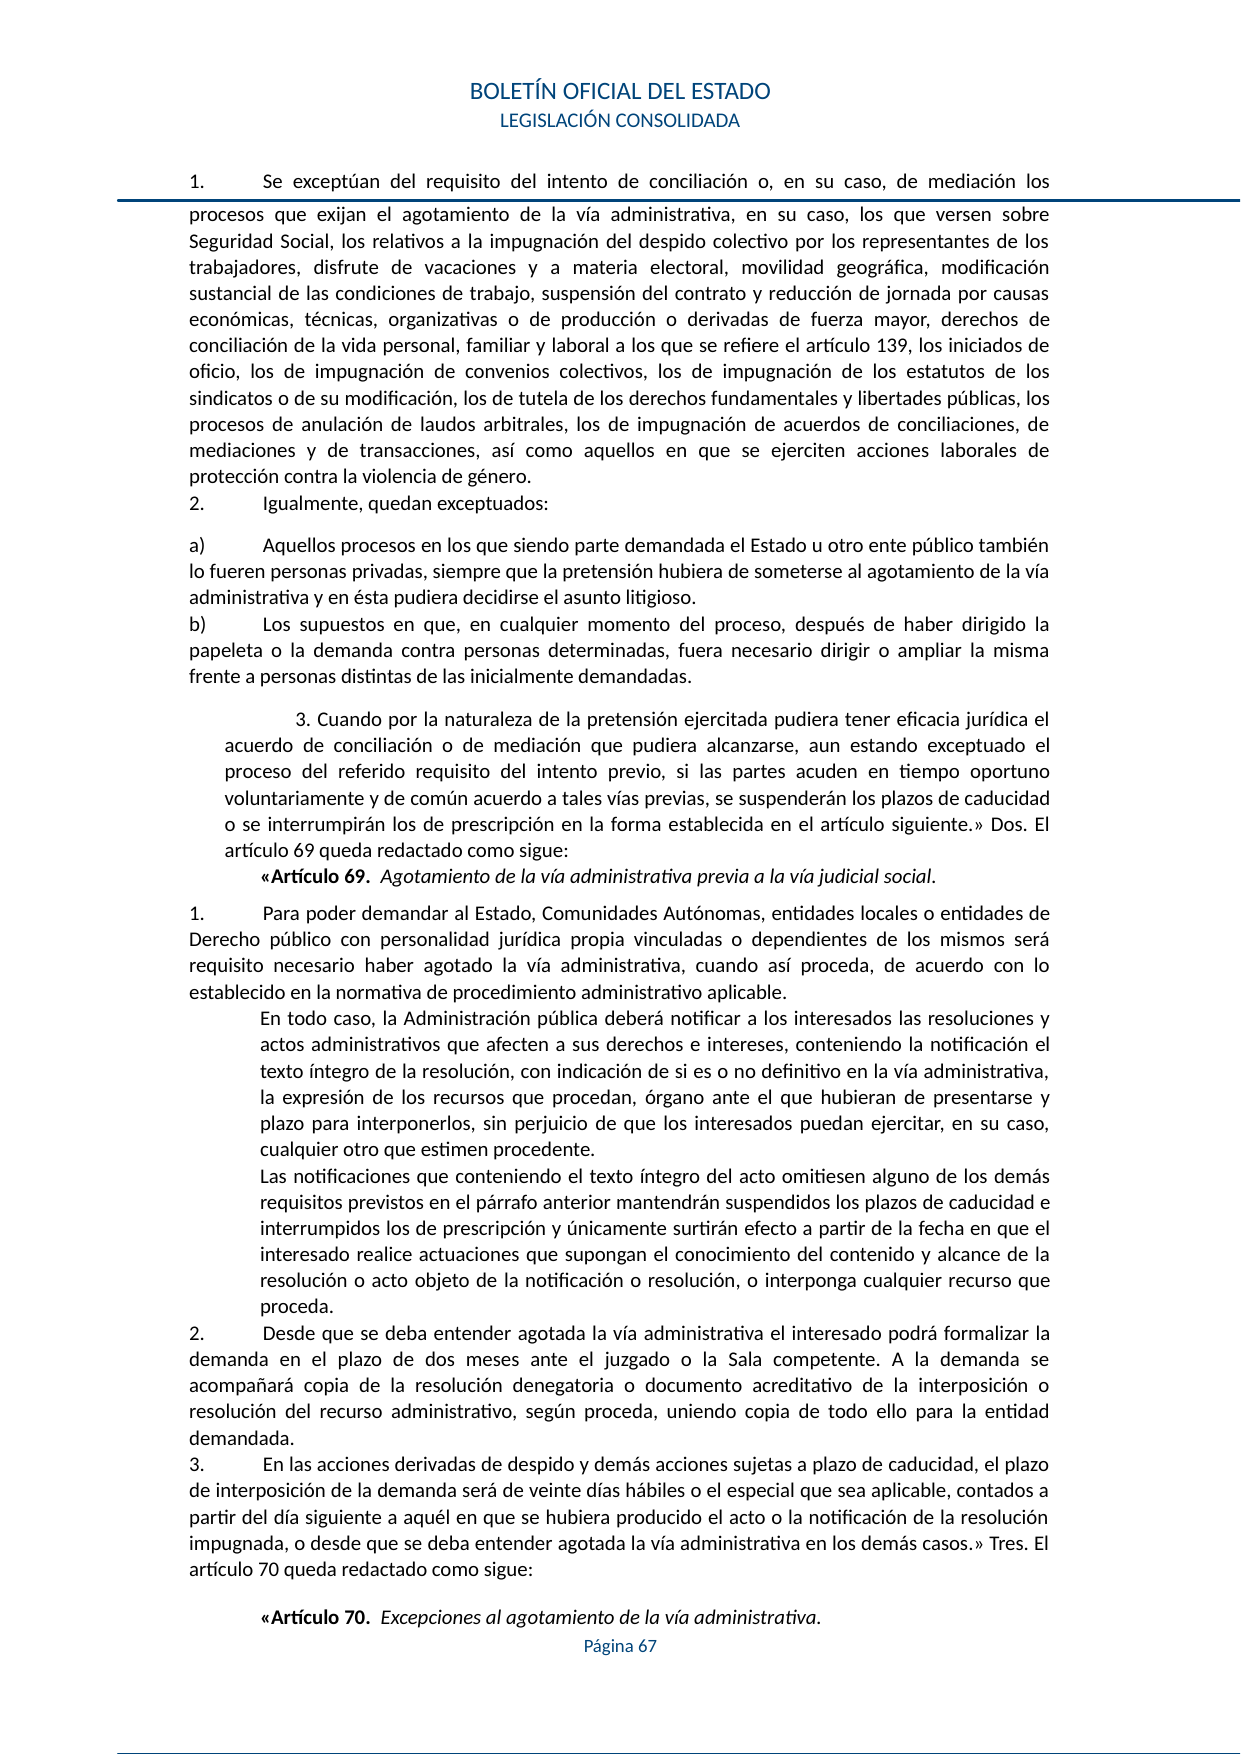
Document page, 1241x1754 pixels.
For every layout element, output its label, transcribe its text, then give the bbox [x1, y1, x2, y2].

list Para poder demandar al Estado, Comunidades Autónomas, entidades locales o entidades de Derecho público con personalidad jurídica propia vinculadas o dependientes de los mismos será requisito necesario haber agotado la vía administrativa, cuando así proceda, de acuerdo con lo establecido en la normativa de procedimiento administrativo aplicable. [189, 900, 1051, 1004]
text «Artículo 69. Agotamiento de la vía administrativa previa a la vía judicial social. [260, 864, 1051, 889]
list En las acciones derivadas de despido y demás acciones sujetas a plazo de caducidad, el plazo de interposición de la demanda será de veinte días hábiles o el especial que sea aplicable, contados a partir del día siguiente a aquél en que se hubiera producido el acto o la notificación de la resolución impugnada, o desde que se deba entender agotada la vía administrativa en los demás casos.» Tres. El artículo 70 queda redactado como sigue: [189, 1452, 1051, 1582]
text Las notificaciones que conteniendo el texto íntegro del acto omitiesen alguno de los demás requisitos previstos en el párrafo anterior mantendrán suspendidos los plazos de caducidad e interrumpidos los de prescripción y únicamente surtirán efecto a partir de la fecha en que el interesado realice actuaciones que supongan el conocimiento del contenido y alcance de la resolución o acto objeto de la notificación o resolución, o interponga cualquier recurso que proceda. [260, 1163, 1051, 1319]
list Igualmente, quedan exceptuados: [189, 490, 1051, 515]
list Se exceptúan del requisito del intento de conciliación o, en su caso, de mediación los [189, 168, 1051, 199]
list Desde que se deba entender agotada la vía administrativa el interesado podrá formalizar la demanda en el plazo de dos meses ante el juzgado o la Sala competente. A la demanda se acompañará copia de la resolución denegatoria o documento acreditativo de la interposición o resolución del recurso administrativo, según proceda, uniendo copia de todo ello para la entidad demandada. [189, 1320, 1051, 1450]
text «Artículo 70. Excepciones al agotamiento de la vía administrativa. [260, 1604, 1051, 1630]
text 3. Cuando por la naturaleza de la pretensión ejercitada pudiera tener eficacia jurídica el acuerdo de conciliación o de mediación que pudiera alcanzarse, aun estando exceptuado el proceso del referido requisito del intento previo, si las partes acuden en tiempo oportuno voluntariamente y de común acuerdo a tales vías previas, se suspenderán los plazos de caducidad o se interrumpirán los de prescripción en la forma establecida en el artículo siguiente.» Dos. El artículo 69 queda redactado como sigue: [224, 706, 1051, 862]
text En todo caso, la Administración pública deberá notificar a los interesados las resoluciones y actos administrativos que afecten a sus derechos e intereses, conteniendo la notificación el texto íntegro de la resolución, con indicación de si es o no definitivo en la vía administrativa, la expresión de los recursos que procedan, órgano ante el que hubieran de presentarse y plazo para interponerlos, sin perjuicio de que los interesados puedan ejercitar, en su caso, cualquier otro que estimen procedente. [260, 1006, 1051, 1162]
list Aquellos procesos en los que siendo parte demandada el Estado u otro ente público también lo fueren personas privadas, siempre que la pretensión hubiera de someterse al agotamiento de la vía administrativa y en ésta pudiera decidirse el asunto litigioso. [189, 532, 1051, 610]
list Los supuestos en que, en cualquier momento del proceso, después de haber dirigido la papeleta o la demanda contra personas determinadas, fuera necesario dirigir o ampliar la misma frente a personas distintas de las inicialmente demandadas. [189, 611, 1051, 689]
list procesos que exijan el agotamiento de la vía administrativa, en su caso, los que versen sobre Seguridad Social, los relativos a la impugnación del despido colectivo por los representantes de los trabajadores, disfrute de vacaciones y a materia electoral, movilidad geográfica, modificación sustancial de las condiciones de trabajo, suspensión del contrato y reducción de jornada por causas económicas, técnicas, organizativas o de producción o derivadas de fuerza mayor, derechos de conciliación de la vida personal, familiar y laboral a los que se refiere el artículo 139, los iniciados de oficio, los de impugnación de convenios colectivos, los de impugnación de los estatutos de los sindicatos o de su modificación, los de tutela de los derechos fundamentales y libertades públicas, los procesos de anulación de laudos arbitrales, los de impugnación de acuerdos de conciliaciones, de mediaciones y de transacciones, así como aquellos en que se ejerciten acciones laborales de protección contra la violencia de género. [189, 202, 1051, 488]
